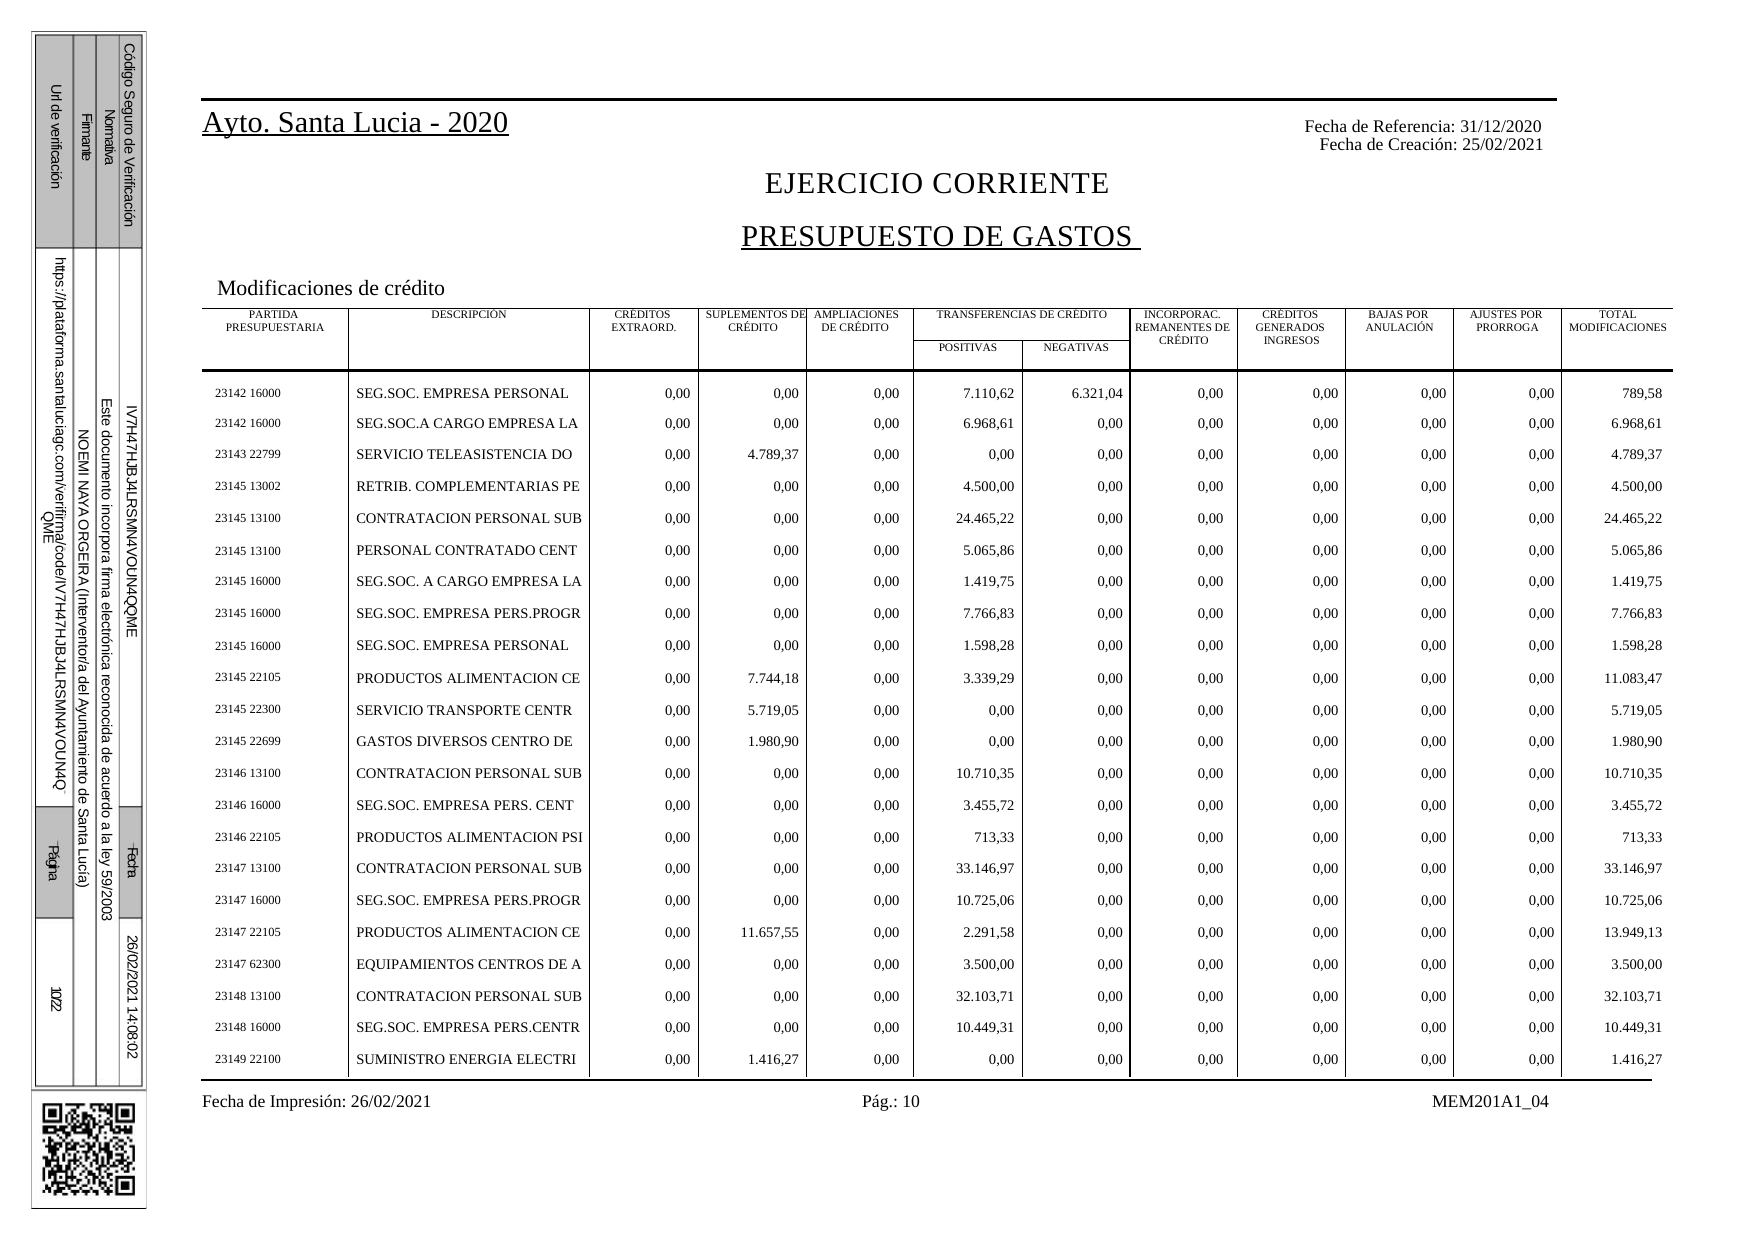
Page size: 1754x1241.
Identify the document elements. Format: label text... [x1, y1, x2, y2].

table_cell 0,00 [807, 820, 913, 852]
table_cell 23147 62300 [202, 948, 348, 979]
table_cell 789,58 [1562, 372, 1673, 406]
table_cell 0,00 [1131, 756, 1237, 788]
table_cell 0,00 [1346, 948, 1453, 979]
table_cell 23142 16000 [202, 406, 348, 438]
table_cell 0,00 [1131, 916, 1237, 947]
table_cell 0,00 [699, 598, 806, 629]
table_cell 0,00 [1131, 1043, 1237, 1077]
table_cell 0,00 [1346, 629, 1453, 661]
table_cell POSITIVAS [914, 341, 1022, 369]
table_cell 0,00 [807, 1043, 913, 1077]
table_cell 23146 13100 [202, 756, 348, 788]
table_cell 0,00 [1238, 725, 1345, 756]
table_cell 0,00 [1454, 598, 1561, 629]
table_cell 0,00 [1238, 598, 1345, 629]
table_cell 23143 22799 [202, 438, 348, 470]
table_cell 0,00 [1238, 1011, 1345, 1043]
table_cell 0,00 [1023, 534, 1129, 566]
table_cell 0,00 [1131, 534, 1237, 566]
table_cell 0,00 [1454, 789, 1561, 820]
table_cell 1.980,90 [1562, 725, 1673, 756]
table_cell 3.339,29 [914, 661, 1022, 693]
table_cell GASTOS DIVERSOS CENTRO DE [349, 725, 589, 756]
table_cell SEG.SOC. EMPRESA PERS.PROGR [349, 598, 589, 629]
table_cell 3.455,72 [1562, 789, 1673, 820]
table_cell 0,00 [1346, 1043, 1453, 1077]
table_cell 0,00 [1346, 1011, 1453, 1043]
table_cell 5.719,05 [699, 693, 806, 724]
table_cell 0,00 [699, 789, 806, 820]
table_cell 0,00 [1023, 756, 1129, 788]
table_cell 0,00 [1131, 980, 1237, 1011]
table_cell 0,00 [1023, 629, 1129, 661]
table_cell PRODUCTOS ALIMENTACION PSI [349, 820, 589, 852]
table_cell 0,00 [1023, 980, 1129, 1011]
table_cell CONTRATACION PERSONAL SUB [349, 756, 589, 788]
table_cell 0,00 [590, 980, 698, 1011]
table_cell 0,00 [1346, 438, 1453, 470]
table_cell 0,00 [590, 501, 698, 533]
table_cell 0,00 [1238, 693, 1345, 724]
table_cell 0,00 [807, 438, 913, 470]
table_cell 0,00 [807, 725, 913, 756]
table_cell 0,00 [1454, 820, 1561, 852]
table_cell 0,00 [1131, 372, 1237, 406]
table_cell 0,00 [1454, 948, 1561, 979]
table_cell 0,00 [1131, 629, 1237, 661]
text Fecha de Impresión: 26/02/2021 Pág.: 10 MEM201A1_04 [202, 1090, 1672, 1111]
table_header DESCRIPCIÓN [349, 309, 589, 369]
table_cell 0,00 [1346, 789, 1453, 820]
table_cell 0,00 [1131, 566, 1237, 597]
table_cell 23148 13100 [202, 980, 348, 1011]
table_cell 0,00 [590, 534, 698, 566]
table_cell 4.789,37 [699, 438, 806, 470]
table_cell 0,00 [807, 948, 913, 979]
table_cell 0,00 [1346, 470, 1453, 501]
table_cell 0,00 [1023, 852, 1129, 884]
table_cell 0,00 [1131, 852, 1237, 884]
table_cell 0,00 [1454, 438, 1561, 470]
table_cell 0,00 [590, 566, 698, 597]
table_cell 4.500,00 [914, 470, 1022, 501]
table_cell 0,00 [1238, 501, 1345, 533]
table_cell 0,00 [1023, 661, 1129, 693]
table_cell 0,00 [914, 693, 1022, 724]
table_cell 0,00 [1454, 756, 1561, 788]
table_cell 23142 16000 [202, 372, 348, 406]
table_cell 11.083,47 [1562, 661, 1673, 693]
table_cell 0,00 [1023, 470, 1129, 501]
table_cell 0,00 [590, 948, 698, 979]
table_cell 24.465,22 [1562, 501, 1673, 533]
table_cell 0,00 [1454, 629, 1561, 661]
table_cell 23146 22105 [202, 820, 348, 852]
table_cell 0,00 [1131, 406, 1237, 438]
table_cell 33.146,97 [1562, 852, 1673, 884]
table_cell PERSONAL CONTRATADO CENT [349, 534, 589, 566]
table_cell 0,00 [1023, 884, 1129, 916]
table_cell 23148 16000 [202, 1011, 348, 1043]
table_cell 23146 16000 [202, 789, 348, 820]
table_cell 3.455,72 [914, 789, 1022, 820]
table_cell 0,00 [807, 916, 913, 947]
table_cell 0,00 [1023, 1011, 1129, 1043]
table_cell 0,00 [590, 1043, 698, 1077]
table_cell SEG.SOC. EMPRESA PERSONAL [349, 629, 589, 661]
table_cell 0,00 [1238, 789, 1345, 820]
table_cell 0,00 [1238, 406, 1345, 438]
table_cell 0,00 [1346, 693, 1453, 724]
table_cell 32.103,71 [1562, 980, 1673, 1011]
table_cell 0,00 [1454, 980, 1561, 1011]
table_cell 0,00 [807, 980, 913, 1011]
table_cell 0,00 [1346, 725, 1453, 756]
table_cell 0,00 [1346, 980, 1453, 1011]
table_cell PRODUCTOS ALIMENTACION CE [349, 916, 589, 947]
table_cell 0,00 [807, 470, 913, 501]
table_cell 1.416,27 [699, 1043, 806, 1077]
table_header PARTIDA PRESUPUESTARIA [202, 309, 348, 369]
table_cell 3.500,00 [1562, 948, 1673, 979]
table_cell 0,00 [1454, 725, 1561, 756]
table_header SUPLEMENTOS DE CRÉDITO [699, 309, 806, 369]
table_cell 0,00 [1023, 725, 1129, 756]
text Modificaciones de crédito [217, 275, 1672, 301]
table_cell 7.766,83 [1562, 598, 1673, 629]
table_cell 0,00 [807, 789, 913, 820]
table_cell RETRIB. COMPLEMENTARIAS PE [349, 470, 589, 501]
table_cell 0,00 [1238, 948, 1345, 979]
table_cell 0,00 [590, 725, 698, 756]
table_cell 6.968,61 [914, 406, 1022, 438]
table_cell 0,00 [1023, 693, 1129, 724]
table_cell 0,00 [807, 661, 913, 693]
table_cell 23145 13100 [202, 501, 348, 533]
table_cell 0,00 [1023, 1043, 1129, 1077]
table_cell 0,00 [1238, 884, 1345, 916]
table_cell 0,00 [1454, 884, 1561, 916]
table_cell 0,00 [914, 438, 1022, 470]
table_cell 0,00 [1023, 948, 1129, 979]
table_cell 0,00 [807, 501, 913, 533]
picture [31, 31, 147, 1209]
table_cell 0,00 [590, 852, 698, 884]
table_cell 6.968,61 [1562, 406, 1673, 438]
table_cell 0,00 [1346, 598, 1453, 629]
table_cell 4.500,00 [1562, 470, 1673, 501]
table_cell 0,00 [590, 661, 698, 693]
table_cell CONTRATACION PERSONAL SUB [349, 501, 589, 533]
table_cell 0,00 [590, 372, 698, 406]
table_cell 0,00 [699, 980, 806, 1011]
table_cell 5.065,86 [914, 534, 1022, 566]
table_cell SEG.SOC. EMPRESA PERS. CENT [349, 789, 589, 820]
table_cell 0,00 [1131, 598, 1237, 629]
table_cell 10.725,06 [914, 884, 1022, 916]
table_cell 0,00 [590, 916, 698, 947]
table_cell 23147 16000 [202, 884, 348, 916]
table_cell 0,00 [590, 820, 698, 852]
table_cell 3.500,00 [914, 948, 1022, 979]
table_cell 0,00 [699, 948, 806, 979]
table_header CRÉDITOS EXTRAORD. [590, 309, 698, 369]
table_header TOTAL MODIFICACIONES [1562, 309, 1673, 369]
table_cell 0,00 [1238, 980, 1345, 1011]
table_cell SERVICIO TELEASISTENCIA DO [349, 438, 589, 470]
table_cell SEG.SOC. EMPRESA PERS.PROGR [349, 884, 589, 916]
table_cell 0,00 [807, 852, 913, 884]
table_cell 0,00 [807, 566, 913, 597]
text Ayto. Santa Lucia - 2020 Fecha de Referencia: 31/12/2020 [202, 106, 1672, 139]
table_cell 1.419,75 [914, 566, 1022, 597]
table_header AJUSTES POR PRORROGA [1454, 309, 1561, 369]
table_header AMPLIACIONES DE CRÉDITO [807, 309, 913, 369]
table_cell 0,00 [807, 406, 913, 438]
table_cell 7.110,62 [914, 372, 1022, 406]
table_cell 0,00 [699, 884, 806, 916]
table_cell 10.449,31 [1562, 1011, 1673, 1043]
table_cell 0,00 [1238, 372, 1345, 406]
table_cell 5.065,86 [1562, 534, 1673, 566]
table_cell 0,00 [1346, 756, 1453, 788]
table_cell 0,00 [1023, 820, 1129, 852]
table_cell 0,00 [1023, 789, 1129, 820]
table_cell CONTRATACION PERSONAL SUB [349, 980, 589, 1011]
table_cell 23145 13100 [202, 534, 348, 566]
table_cell 0,00 [699, 372, 806, 406]
table_cell 23145 22699 [202, 725, 348, 756]
table_cell 0,00 [699, 406, 806, 438]
table_cell 1.598,28 [1562, 629, 1673, 661]
table_cell SEG.SOC. A CARGO EMPRESA LA [349, 566, 589, 597]
table_cell EQUIPAMIENTOS CENTROS DE A [349, 948, 589, 979]
table_cell NEGATIVAS [1023, 341, 1129, 369]
table_cell 0,00 [699, 756, 806, 788]
table_cell 0,00 [807, 756, 913, 788]
table_cell 0,00 [1454, 1011, 1561, 1043]
table_cell 0,00 [1346, 852, 1453, 884]
table_cell 0,00 [807, 693, 913, 724]
table_cell 0,00 [807, 598, 913, 629]
table_header BAJAS POR ANULACIÓN [1346, 309, 1453, 369]
table_cell 6.321,04 [1023, 372, 1129, 406]
table_cell 0,00 [1238, 661, 1345, 693]
table_cell 0,00 [1131, 661, 1237, 693]
table_cell 7.744,18 [699, 661, 806, 693]
table_cell 0,00 [1346, 372, 1453, 406]
table_cell 0,00 [1131, 693, 1237, 724]
table_cell 32.103,71 [914, 980, 1022, 1011]
table_cell 0,00 [1346, 661, 1453, 693]
table_cell 0,00 [699, 820, 806, 852]
table_cell 0,00 [699, 629, 806, 661]
table_cell 10.449,31 [914, 1011, 1022, 1043]
table_cell 713,33 [1562, 820, 1673, 852]
table_cell 7.766,83 [914, 598, 1022, 629]
table_cell 1.980,90 [699, 725, 806, 756]
table_cell 0,00 [1131, 470, 1237, 501]
table_cell 0,00 [590, 756, 698, 788]
table_cell 0,00 [590, 629, 698, 661]
table_cell 23145 16000 [202, 629, 348, 661]
table_cell 0,00 [1023, 438, 1129, 470]
table_cell SERVICIO TRANSPORTE CENTR [349, 693, 589, 724]
table_cell 0,00 [1238, 852, 1345, 884]
table_cell 5.719,05 [1562, 693, 1673, 724]
table_cell 0,00 [590, 438, 698, 470]
table_cell 0,00 [1346, 534, 1453, 566]
table_cell 23145 13002 [202, 470, 348, 501]
table_cell 0,00 [1023, 406, 1129, 438]
table_cell 0,00 [1131, 501, 1237, 533]
table_cell 0,00 [1238, 629, 1345, 661]
table_cell 0,00 [1346, 884, 1453, 916]
table_cell 0,00 [1131, 438, 1237, 470]
table_cell 10.725,06 [1562, 884, 1673, 916]
table_cell 23145 22300 [202, 693, 348, 724]
table_cell 0,00 [590, 789, 698, 820]
table_cell 1.598,28 [914, 629, 1022, 661]
table_cell 23145 22105 [202, 661, 348, 693]
table_cell 0,00 [1454, 852, 1561, 884]
table_cell 33.146,97 [914, 852, 1022, 884]
table_cell PRODUCTOS ALIMENTACION CE [349, 661, 589, 693]
table_cell 0,00 [1454, 1043, 1561, 1077]
table_cell 10.710,35 [914, 756, 1022, 788]
table_cell 0,00 [1131, 789, 1237, 820]
table_cell 4.789,37 [1562, 438, 1673, 470]
table_cell 0,00 [1454, 470, 1561, 501]
table_cell 0,00 [590, 884, 698, 916]
text Fecha de Creación: 25/02/2021 [1319, 139, 1672, 154]
table_header TRANSFERENCIAS DE CRÉDITO [914, 309, 1129, 340]
table_cell SEG.SOC. EMPRESA PERSONAL [349, 372, 589, 406]
table_cell 0,00 [1346, 566, 1453, 597]
table_cell 0,00 [1346, 501, 1453, 533]
table_cell 0,00 [807, 534, 913, 566]
table_cell 0,00 [807, 629, 913, 661]
table_cell 0,00 [1238, 756, 1345, 788]
table_cell 10.710,35 [1562, 756, 1673, 788]
table_cell 0,00 [699, 1011, 806, 1043]
table_cell 0,00 [1454, 693, 1561, 724]
table_cell 0,00 [699, 852, 806, 884]
table_cell 0,00 [1023, 916, 1129, 947]
table_cell 0,00 [1238, 566, 1345, 597]
table_cell 1.416,27 [1562, 1043, 1673, 1077]
table_cell 0,00 [1454, 566, 1561, 597]
table_header INCORPORAC. REMANENTES DE CRÉDITO [1131, 309, 1237, 369]
table_cell 23149 22100 [202, 1043, 348, 1077]
table_cell 0,00 [1023, 598, 1129, 629]
table_cell 0,00 [1023, 566, 1129, 597]
table_cell 0,00 [1454, 372, 1561, 406]
table_cell 0,00 [1131, 820, 1237, 852]
text PRESUPUESTO DE GASTOS [202, 218, 1672, 253]
table_cell SEG.SOC. EMPRESA PERS.CENTR [349, 1011, 589, 1043]
table_cell 0,00 [590, 598, 698, 629]
table_cell 713,33 [914, 820, 1022, 852]
table_cell 0,00 [1454, 661, 1561, 693]
table_cell CONTRATACION PERSONAL SUB [349, 852, 589, 884]
table_cell SEG.SOC.A CARGO EMPRESA LA [349, 406, 589, 438]
table_cell 0,00 [1454, 406, 1561, 438]
table_cell 0,00 [1454, 916, 1561, 947]
table_cell 23147 13100 [202, 852, 348, 884]
table_cell 0,00 [590, 1011, 698, 1043]
table_cell 23145 16000 [202, 598, 348, 629]
table_cell 0,00 [914, 1043, 1022, 1077]
table_cell 1.419,75 [1562, 566, 1673, 597]
table_cell 0,00 [914, 725, 1022, 756]
table_cell 0,00 [1238, 438, 1345, 470]
table_cell 0,00 [1238, 1043, 1345, 1077]
table_cell 0,00 [807, 884, 913, 916]
table_cell 0,00 [699, 566, 806, 597]
table_cell SUMINISTRO ENERGIA ELECTRI [349, 1043, 589, 1077]
table_cell 2.291,58 [914, 916, 1022, 947]
table_cell 0,00 [1346, 406, 1453, 438]
table_cell 0,00 [1238, 470, 1345, 501]
table_cell 23145 16000 [202, 566, 348, 597]
table_cell 0,00 [590, 470, 698, 501]
table_cell 0,00 [1346, 820, 1453, 852]
table_cell 24.465,22 [914, 501, 1022, 533]
table_header CRÉDITOS GENERADOS INGRESOS [1238, 309, 1345, 369]
table_cell 0,00 [590, 406, 698, 438]
table_cell 0,00 [1131, 725, 1237, 756]
table_cell 11.657,55 [699, 916, 806, 947]
table_cell 0,00 [1454, 501, 1561, 533]
table_cell 0,00 [699, 470, 806, 501]
table_cell 0,00 [1131, 884, 1237, 916]
text EJERCICIO CORRIENTE [202, 166, 1672, 200]
table_cell 0,00 [1454, 534, 1561, 566]
table_cell 0,00 [1023, 501, 1129, 533]
table_cell 0,00 [1131, 1011, 1237, 1043]
table_cell 0,00 [807, 372, 913, 406]
table_cell 13.949,13 [1562, 916, 1673, 947]
table_cell 0,00 [1238, 534, 1345, 566]
table_cell 0,00 [590, 693, 698, 724]
table_cell 23147 22105 [202, 916, 348, 947]
table_cell 0,00 [1131, 948, 1237, 979]
table_cell 0,00 [699, 501, 806, 533]
table_cell 0,00 [1346, 916, 1453, 947]
table_cell 0,00 [1238, 820, 1345, 852]
table_cell 0,00 [1238, 916, 1345, 947]
table_cell 0,00 [699, 534, 806, 566]
table_cell 0,00 [807, 1011, 913, 1043]
